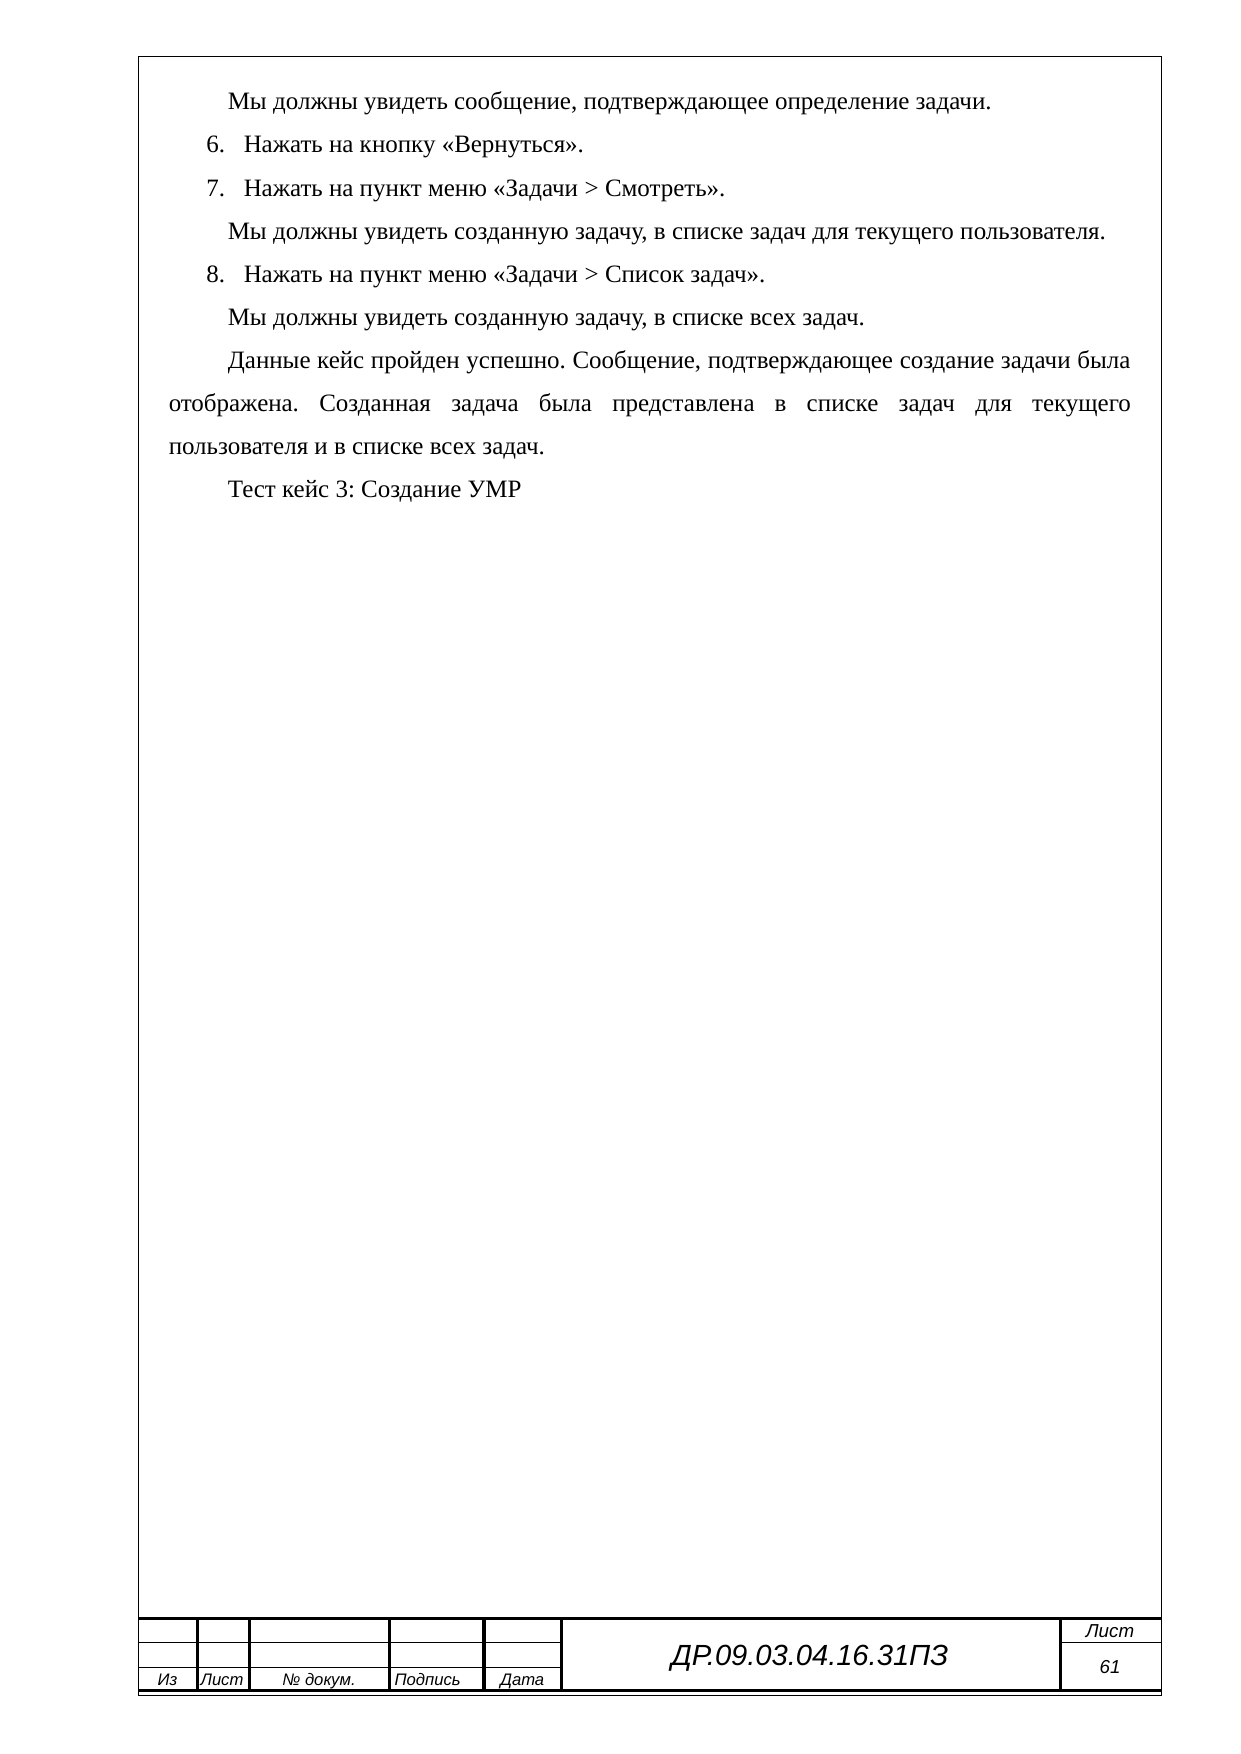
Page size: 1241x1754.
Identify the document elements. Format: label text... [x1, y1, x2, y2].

list Нажать на пункт меню «Задачи > Смотреть». [206, 173, 1132, 201]
text Тест кейс 3: Создание УМР [168, 474, 1132, 503]
list Нажать на кнопку «Вернуться». [206, 129, 1132, 158]
text Мы должны увидеть созданную задачу, в списке всех задач. [168, 302, 1132, 331]
text Мы должны увидеть сообщение, подтверждающее определение задачи. [168, 86, 1132, 115]
text Данные кейс пройден успешно. Сообщение, подтверждающее создание задачи была отображена. Созданная задача была представлена в списке задач для текущего пользователя и в списке всех задач. [168, 345, 1132, 460]
text Мы должны увидеть созданную задачу, в списке задач для текущего пользователя. [168, 216, 1132, 244]
list Нажать на пункт меню «Задачи > Список задач». [206, 259, 1132, 288]
